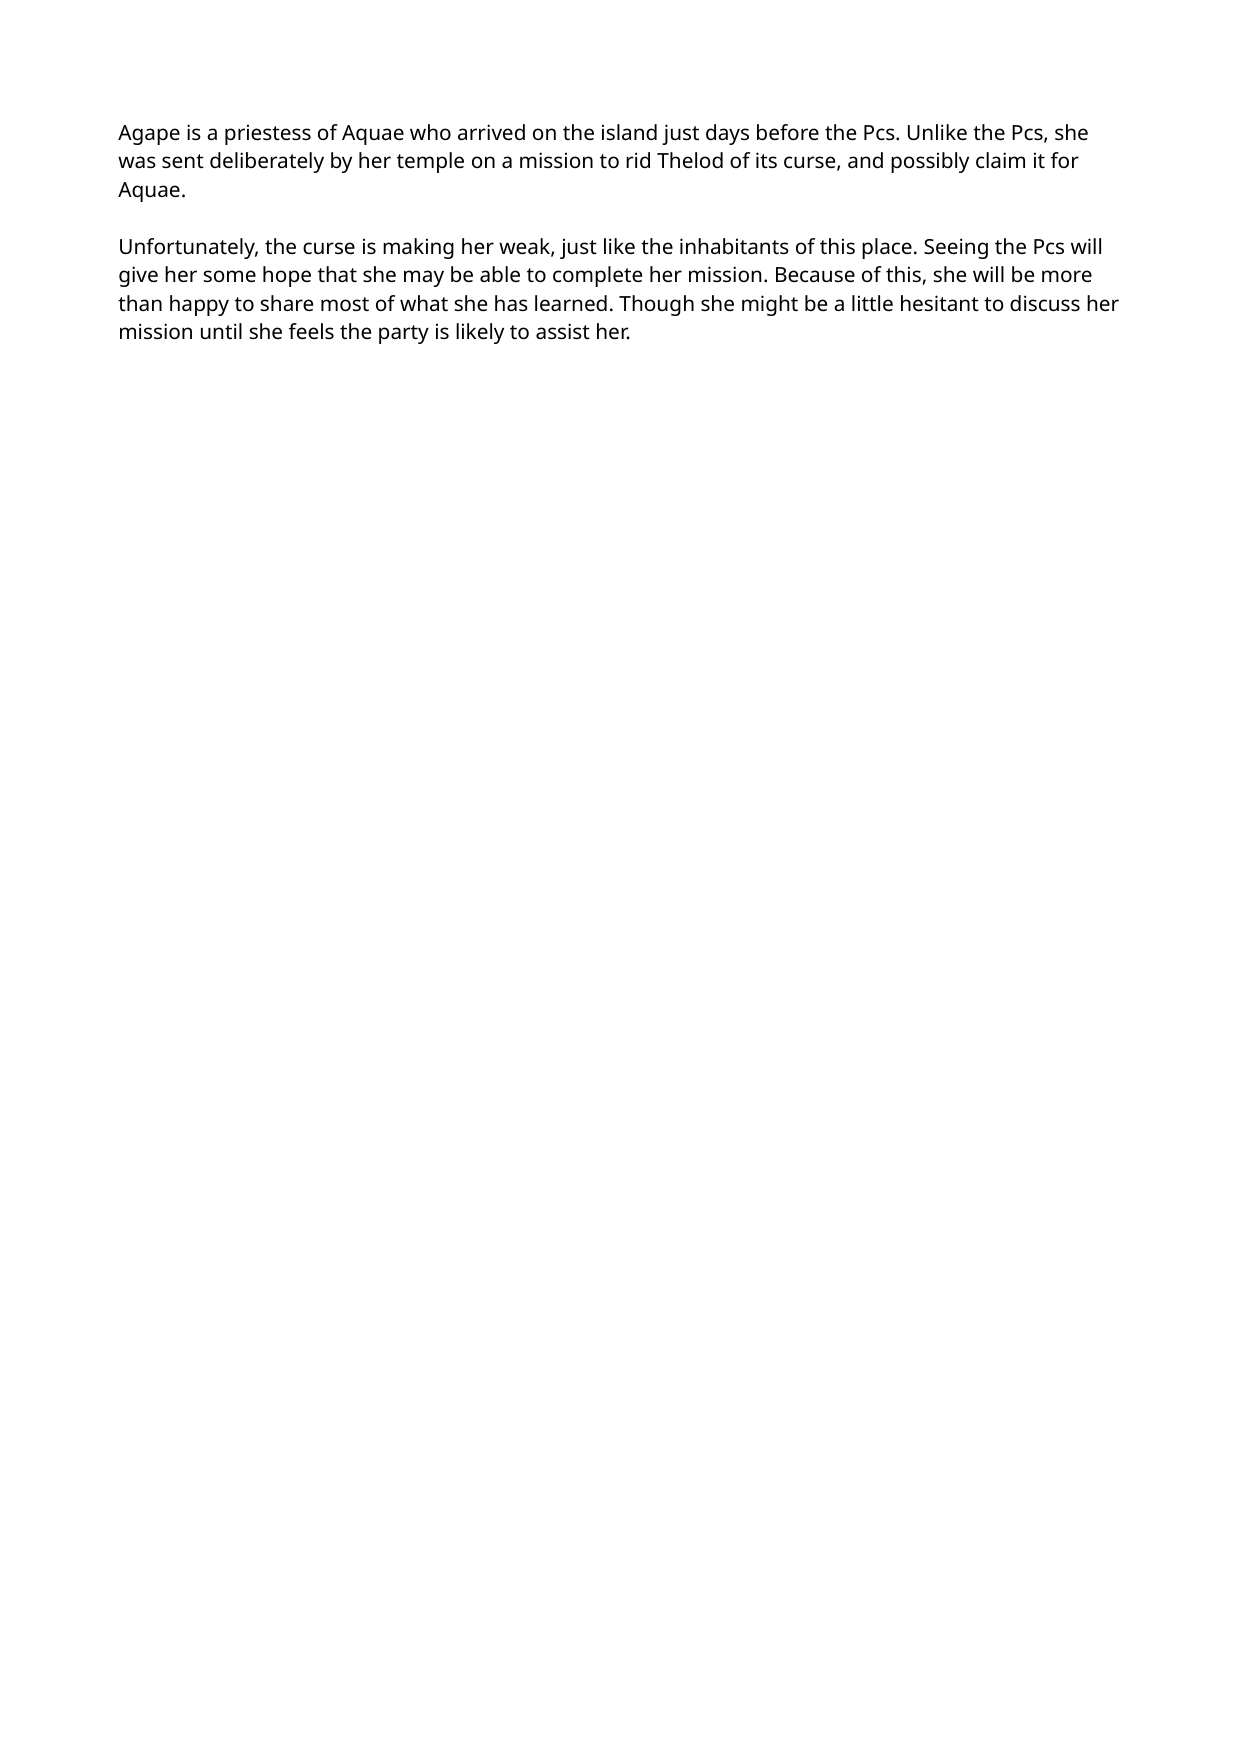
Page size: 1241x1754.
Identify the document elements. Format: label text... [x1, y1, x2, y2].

text Unfortunately, the curse is making her weak, just like the inhabitants of this place. Seeing the Pcs will give her some hope that she may be able to complete her mission. Because of this, she will be more than happy to share most of what she has learned. Though she might be a little hesitant to discuss her mission until she feels the party is likely to assist her. [118, 232, 1122, 346]
text Agape is a priestess of Aquae who arrived on the island just days before the Pcs. Unlike the Pcs, she was sent deliberately by her temple on a mission to rid Thelod of its curse, and possibly claim it for Aquae. [118, 118, 1122, 203]
